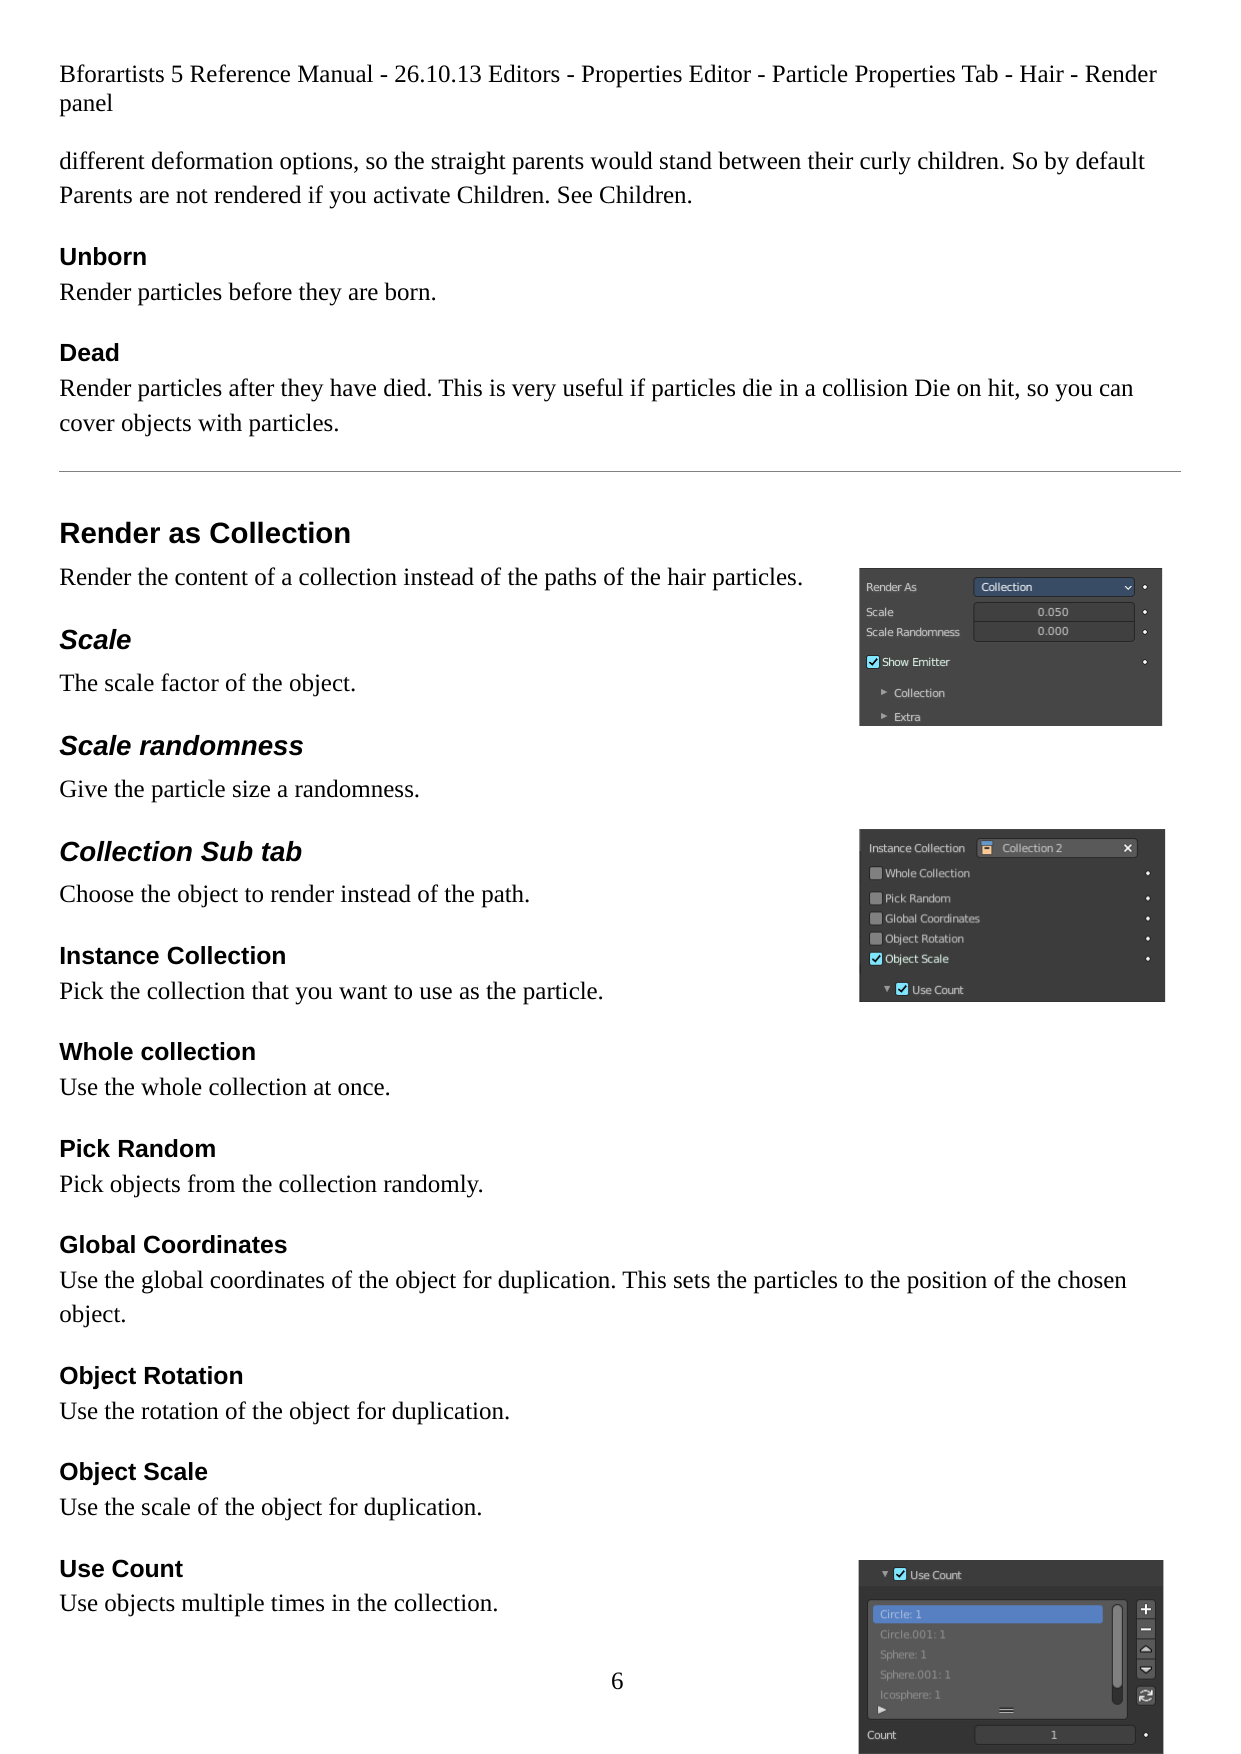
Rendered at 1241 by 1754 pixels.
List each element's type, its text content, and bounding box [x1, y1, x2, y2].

subtitle Pick Random [59, 1134, 1181, 1162]
subtitle [1163, 623, 1181, 655]
picture [859, 829, 1166, 1002]
subtitle Dead [59, 338, 1181, 367]
text Use the global coordinates of the object for duplication. This sets the particles to the position of the chosen object. [59, 1265, 1181, 1328]
subtitle Use Count [59, 1554, 1181, 1582]
subtitle Render as Collection [59, 516, 1181, 549]
subtitle Whole collection [59, 1037, 1181, 1066]
text Pick the collection that you want to use as the particle. [59, 976, 1181, 1005]
subtitle Instance Collection [59, 941, 859, 970]
text Choose the object to render instead of the path. [59, 879, 859, 908]
subtitle Global Coordinates [59, 1230, 1181, 1259]
text The scale factor of the object. [59, 668, 859, 696]
subtitle [1166, 941, 1181, 970]
text Use the scale of the object for duplication. [59, 1492, 1181, 1521]
text Render particles before they are born. [59, 277, 1181, 306]
subtitle Unborn [59, 242, 1181, 271]
picture [858, 1560, 1164, 1754]
subtitle Object Rotation [59, 1361, 1181, 1389]
text Pick objects from the collection randomly. [59, 1169, 1181, 1197]
text Render particles after they have died. This is very useful if particles die in a collision Die on hit, so you can cover objects with particles. [59, 373, 1181, 436]
subtitle Scale [59, 623, 859, 655]
text Render the content of a collection instead of the paths of the hair particles. [59, 562, 1181, 591]
subtitle Object Scale [59, 1457, 1181, 1486]
picture [859, 568, 1163, 726]
text Give the particle size a randomness. [59, 774, 1181, 802]
text different deformation options, so the straight parents would stand between their curly children. So by default Parents are not rendered if you activate Children. See Children. [59, 146, 1181, 209]
text Use the rotation of the object for duplication. [59, 1396, 1181, 1424]
subtitle Scale randomness [59, 729, 1181, 761]
text Use the whole collection at once. [59, 1072, 1181, 1101]
subtitle [1166, 835, 1181, 867]
text Use objects multiple times in the collection. [59, 1588, 858, 1617]
subtitle Collection Sub tab [59, 835, 859, 867]
